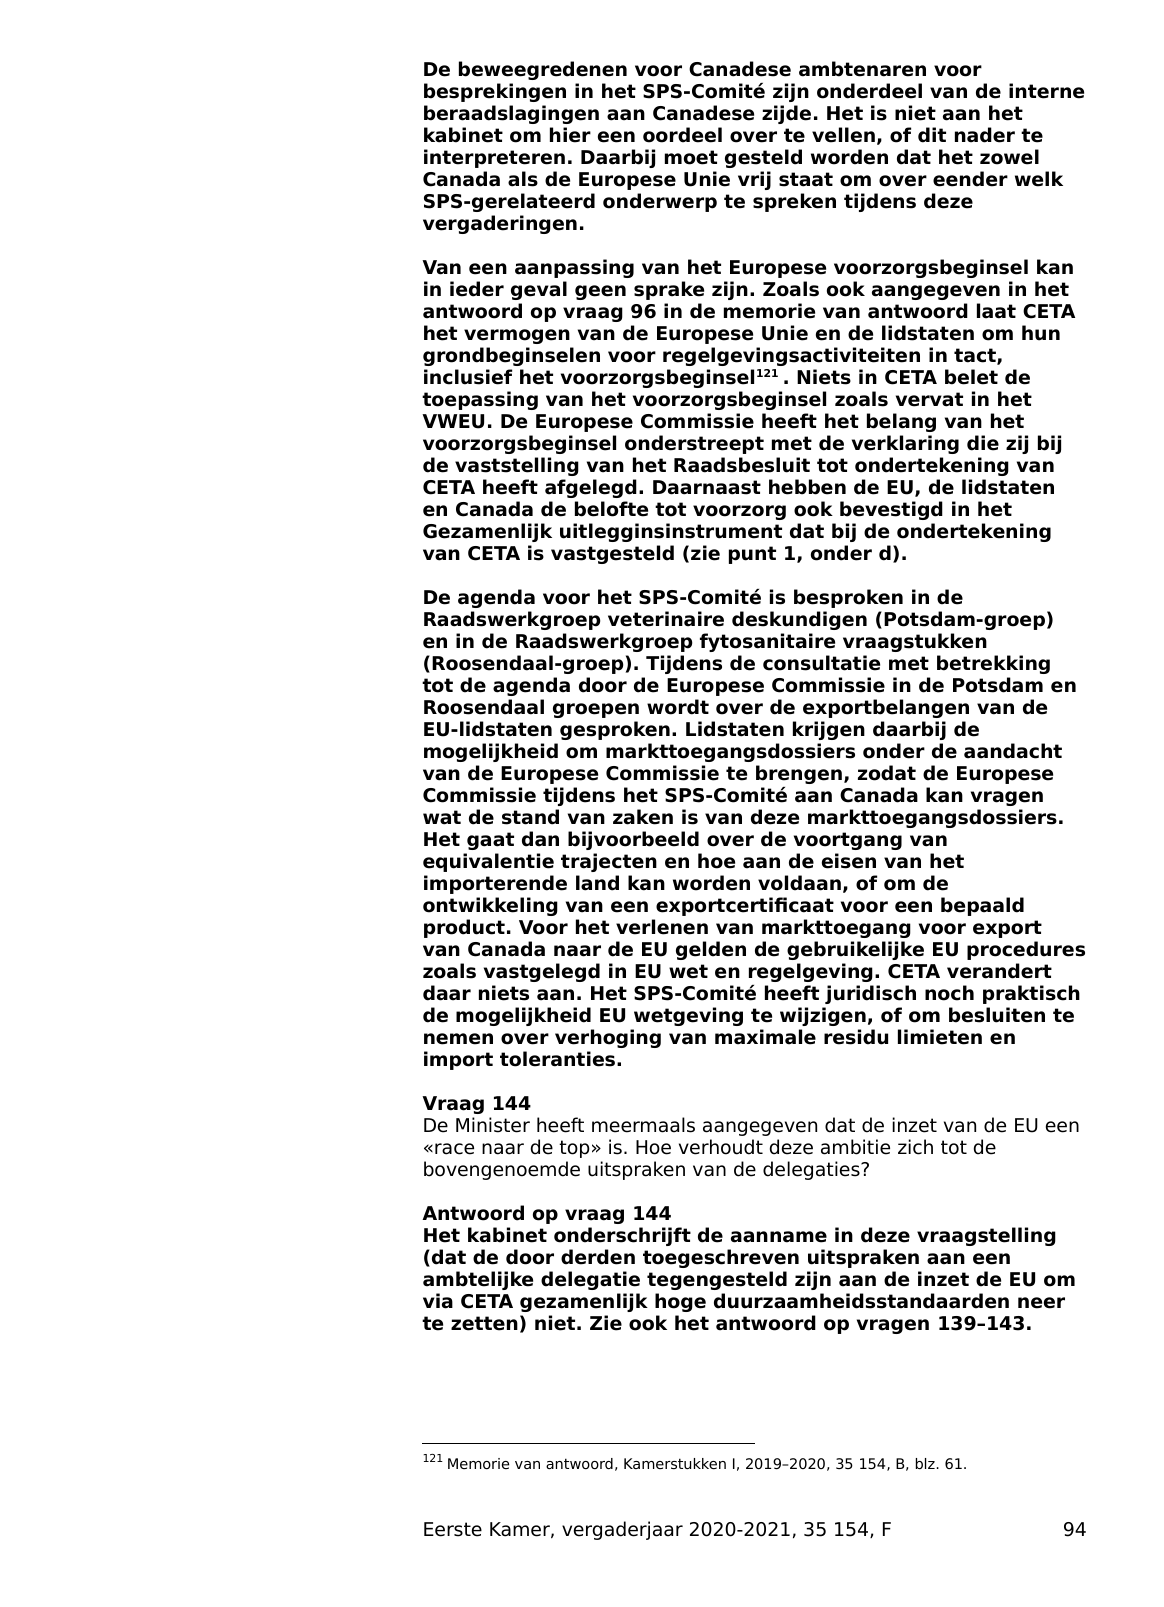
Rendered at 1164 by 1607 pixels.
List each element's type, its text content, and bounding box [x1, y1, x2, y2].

text Het kabinet onderschrijft de aanname in deze vraagstelling (dat de door derden toegeschreven uitspraken aan een ambtelijke delegatie tegengesteld zijn aan de inzet de EU om via CETA gezamenlijk hoge duurzaamheidsstandaarden neer te zetten) niet. Zie ook het antwoord op vragen 139–143. [422, 1225, 1087, 1335]
text De Minister heeft meermaals aangegeven dat de inzet van de EU een «race naar de top» is. Hoe verhoudt deze ambitie zich tot de bovengenoemde uitspraken van de delegaties? [422, 1115, 1087, 1181]
text Vraag 144 [422, 1093, 1087, 1115]
text De beweegredenen voor Canadese ambtenaren voor besprekingen in het SPS-Comité zijn onderdeel van de interne beraadslagingen aan Canadese zijde. Het is niet aan het kabinet om hier een oordeel over te vellen, of dit nader te interpreteren. Daarbij moet gesteld worden dat het zowel Canada als de Europese Unie vrij staat om over eender welk SPS-gerelateerd onderwerp te spreken tijdens deze vergaderingen. [422, 59, 1087, 235]
text De agenda voor het SPS-Comité is besproken in de Raadswerkgroep veterinaire deskundigen (Potsdam-groep) en in de Raadswerkgroep fytosanitaire vraagstukken (Roosendaal-groep). Tijdens de consultatie met betrekking tot de agenda door de Europese Commissie in de Potsdam en Roosendaal groepen wordt over de exportbelangen van de EU-lidstaten gesproken. Lidstaten krijgen daarbij de mogelijkheid om markttoegangsdossiers onder de aandacht van de Europese Commissie te brengen, zodat de Europese Commissie tijdens het SPS-Comité aan Canada kan vragen wat de stand van zaken is van deze markttoegangsdossiers. Het gaat dan bijvoorbeeld over de voortgang van equivalentie trajecten en hoe aan de eisen van het importerende land kan worden voldaan, of om de ontwikkeling van een exportcertificaat voor een bepaald product. Voor het verlenen van markttoegang voor export van Canada naar de EU gelden de gebruikelijke EU procedures zoals vastgelegd in EU wet en regelgeving. CETA verandert daar niets aan. Het SPS-Comité heeft juridisch noch praktisch de mogelijkheid EU wetgeving te wijzigen, of om besluiten te nemen over verhoging van maximale residu limieten en import toleranties. [422, 587, 1087, 1071]
text Memorie van antwoord, Kamerstukken I, 2019–2020, 35 154, B, blz. 61. [422, 1452, 1087, 1474]
text Van een aanpassing van het Europese voorzorgsbeginsel kan in ieder geval geen sprake zijn. Zoals ook aangegeven in het antwoord op vraag 96 in de memorie van antwoord laat CETA het vermogen van de Europese Unie en de lidstaten om hun grondbeginselen voor regelgevingsactiviteiten in tact, inclusief het voorzorgsbeginsel. Niets in CETA belet de toepassing van het voorzorgsbeginsel zoals vervat in het VWEU. De Europese Commissie heeft het belang van het voorzorgsbeginsel onderstreept met de verklaring die zij bij de vaststelling van het Raadsbesluit tot ondertekening van CETA heeft afgelegd. Daarnaast hebben de EU, de lidstaten en Canada de belofte tot voorzorg ook bevestigd in het Gezamenlijk uitlegginsinstrument dat bij de ondertekening van CETA is vastgesteld (zie punt 1, onder d). [422, 257, 1087, 565]
text Antwoord op vraag 144 [422, 1203, 1087, 1225]
